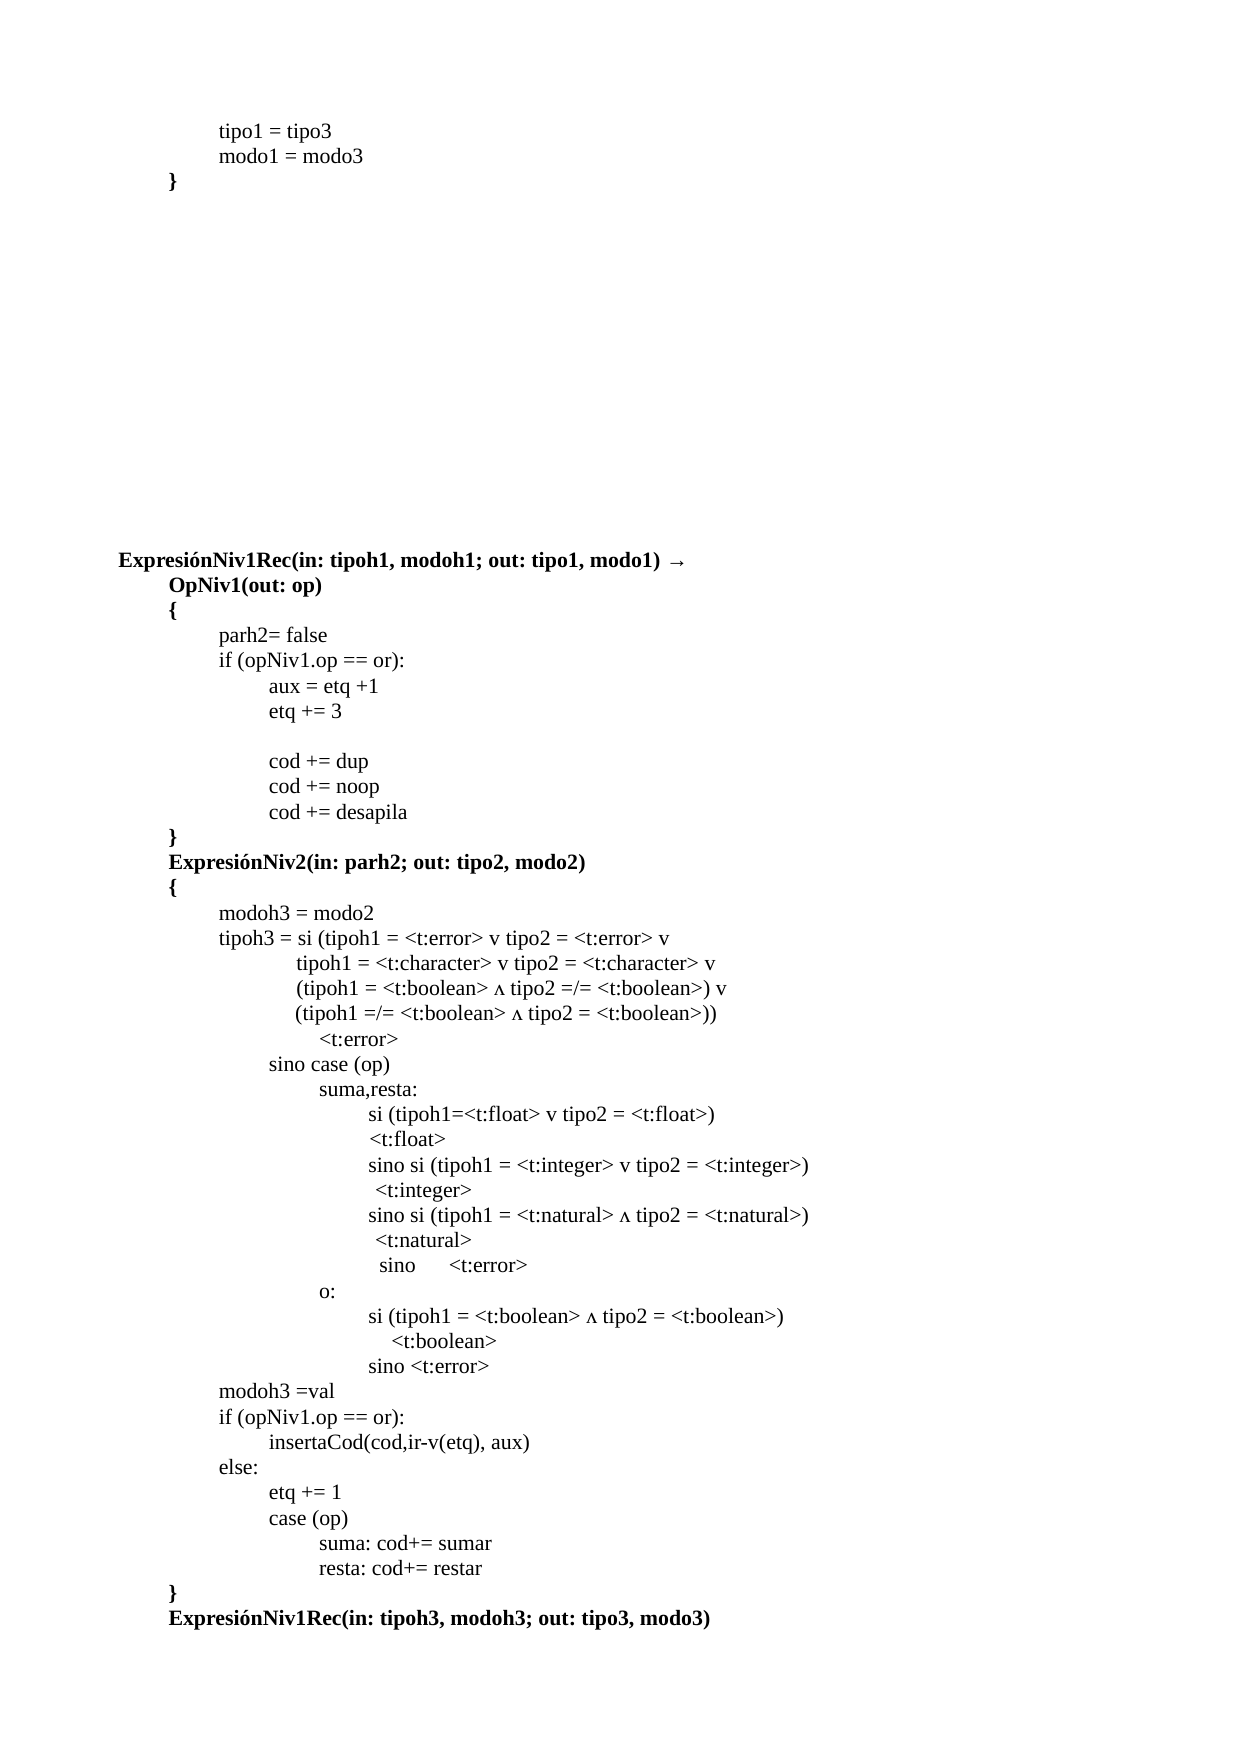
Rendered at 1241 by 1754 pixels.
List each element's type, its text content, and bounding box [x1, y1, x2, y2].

text insertaCod(cod,ir-v(etq), aux) [168, 1429, 1122, 1454]
text sino si (tipoh1 = <t:integer> v tipo2 = <t:integer>) [168, 1152, 1122, 1177]
text <t:natural> [168, 1227, 1122, 1252]
text else: [168, 1454, 1122, 1479]
text } [168, 824, 1122, 849]
text suma: cod+= sumar [168, 1530, 1122, 1555]
text resta: cod+= restar [168, 1555, 1122, 1580]
text etq += 3 [168, 698, 1122, 723]
text <t:integer> [168, 1177, 1122, 1202]
text if (opNiv1.op == or): [168, 647, 1122, 673]
text modoh3 =val [168, 1378, 1122, 1404]
text ExpresiónNiv1Rec(in: tipoh1, modoh1; out: tipo1, modo1) → [118, 547, 1122, 572]
text ExpresiónNiv2(in: parh2; out: tipo2, modo2) [168, 849, 1122, 874]
text (tipoh1 =/= <t:boolean> ᴧ tipo2 = <t:boolean>)) [168, 1000, 1122, 1026]
text tipoh1 = <t:character> v tipo2 = <t:character> v [168, 950, 1122, 975]
text (tipoh1 = <t:boolean> ᴧ tipo2 =/= <t:boolean>) v [168, 975, 1122, 1000]
text si (tipoh1=<t:float> v tipo2 = <t:float>) [168, 1101, 1122, 1126]
text <t:error> [168, 1026, 1122, 1051]
text OpNiv1(out: op) [118, 572, 1122, 597]
text } [168, 168, 1122, 194]
text ExpresiónNiv1Rec(in: tipoh3, modoh3; out: tipo3, modo3) [168, 1605, 1122, 1631]
text sino case (op) [168, 1051, 1122, 1076]
text cod += desapila [168, 799, 1122, 824]
text etq += 1 [168, 1479, 1122, 1504]
text if (opNiv1.op == or): [168, 1404, 1122, 1429]
text cod += dup [168, 748, 1122, 773]
text suma,resta: [168, 1076, 1122, 1101]
text si (tipoh1 = <t:boolean> ᴧ tipo2 = <t:boolean>) [168, 1303, 1122, 1328]
text sino <t:error> [168, 1252, 1122, 1278]
text { [168, 597, 1122, 622]
text o: [168, 1278, 1122, 1303]
text parh2= false [168, 622, 1122, 647]
text case (op) [168, 1504, 1122, 1530]
text modo1 = modo3 [168, 143, 1122, 168]
text } [168, 1580, 1122, 1605]
text sino <t:error> [168, 1353, 1122, 1378]
text { [168, 874, 1122, 899]
text modoh3 = modo2 [168, 899, 1122, 925]
text sino si (tipoh1 = <t:natural> ᴧ tipo2 = <t:natural>) [168, 1202, 1122, 1227]
text <t:boolean> [168, 1328, 1122, 1353]
text <t:float> [168, 1126, 1122, 1152]
text aux = etq +1 [168, 673, 1122, 698]
text tipoh3 = si (tipoh1 = <t:error> v tipo2 = <t:error> v [168, 925, 1122, 950]
text tipo1 = tipo3 [168, 118, 1122, 143]
text cod += noop [168, 773, 1122, 799]
